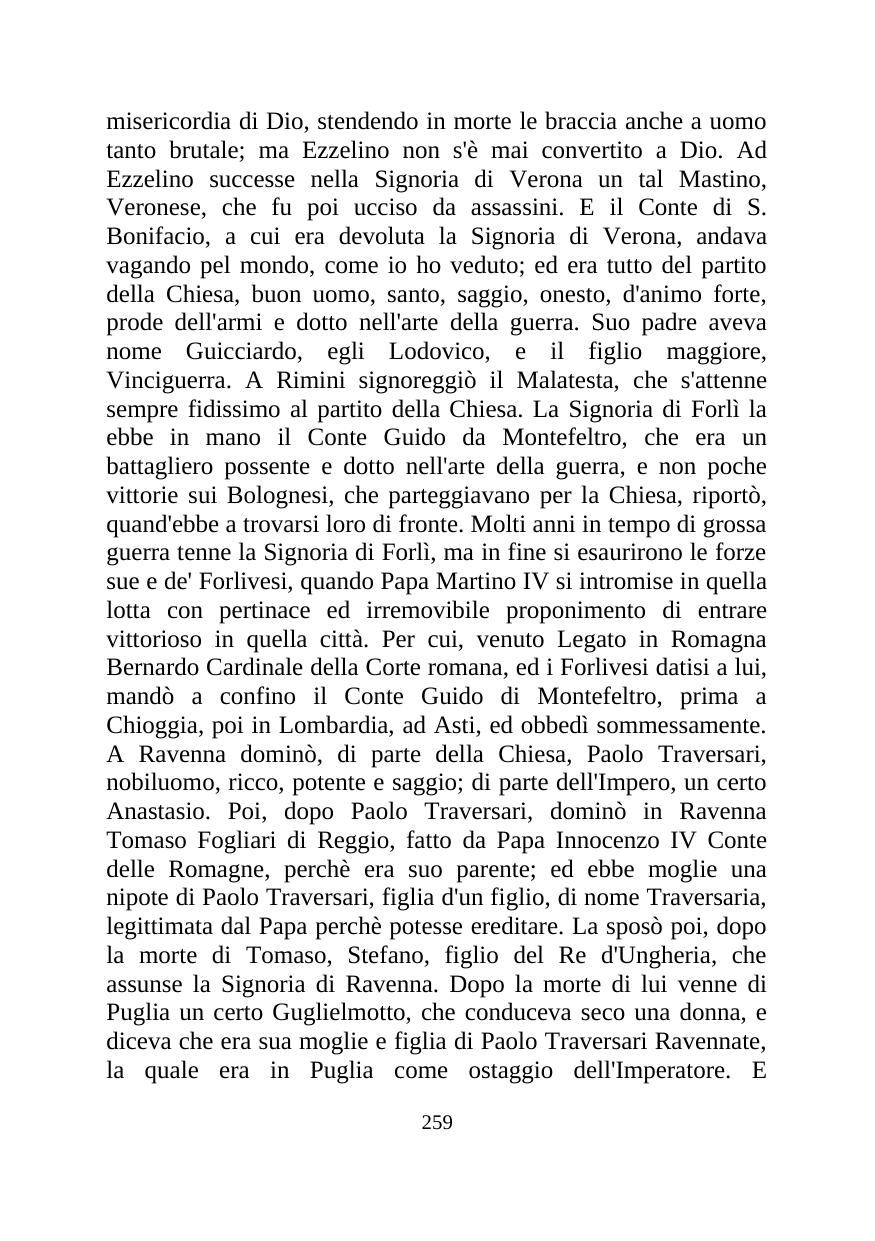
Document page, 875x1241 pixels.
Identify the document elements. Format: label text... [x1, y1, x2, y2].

text misericordia di Dio, stendendo in morte le braccia anche a uomo tanto brutale; ma Ezzelino non s'è mai convertito a Dio. Ad Ezzelino successe nella Signoria di Verona un tal Mastino, Veronese, che fu poi ucciso da assassini. E il Conte di S. Bonifacio, a cui era devoluta la Signoria di Verona, andava vagando pel mondo, come io ho veduto; ed era tutto del partito della Chiesa, buon uomo, santo, saggio, onesto, d'animo forte, prode dell'armi e dotto nell'arte della guerra. Suo padre aveva nome Guicciardo, egli Lodovico, e il figlio maggiore, Vinciguerra. A Rimini signoreggiò il Malatesta, che s'attenne sempre fidissimo al partito della Chiesa. La Signoria di Forlì la ebbe in mano il Conte Guido da Montefeltro, che era un battagliero possente e dotto nell'arte della guerra, e non poche vittorie sui Bolognesi, che parteggiavano per la Chiesa, riportò, quand'ebbe a trovarsi loro di fronte. Molti anni in tempo di grossa guerra tenne la Signoria di Forlì, ma in fine si esaurirono le forze sue e de' Forlivesi, quando Papa Martino IV si intromise in quella lotta con pertinace ed irremovibile proponimento di entrare vittorioso in quella città. Per cui, venuto Legato in Romagna Bernardo Cardinale della Corte romana, ed i Forlivesi datisi a lui, mandò a confino il Conte Guido di Montefeltro, prima a Chioggia, poi in Lombardia, ad Asti, ed obbedì sommessamente. A Ravenna dominò, di parte della Chiesa, Paolo Traversari, nobiluomo, ricco, potente e saggio; di parte dell'Impero, un certo Anastasio. Poi, dopo Paolo Traversari, dominò in Ravenna Tomaso Fogliari di Reggio, fatto da Papa Innocenzo IV Conte delle Romagne, perchè era suo parente; ed ebbe moglie una nipote di Paolo Traversari, figlia d'un figlio, di nome Traversaria, legittimata dal Papa perchè potesse ereditare. La sposò poi, dopo la morte di Tomaso, Stefano, figlio del Re d'Ungheria, che assunse la Signoria di Ravenna. Dopo la morte di lui venne di Puglia un certo Guglielmotto, che conduceva seco una donna, e diceva che era sua moglie e figlia di Paolo Traversari Ravennate, la quale era in Puglia come ostaggio dell'Imperatore. E [106, 106, 768, 1084]
